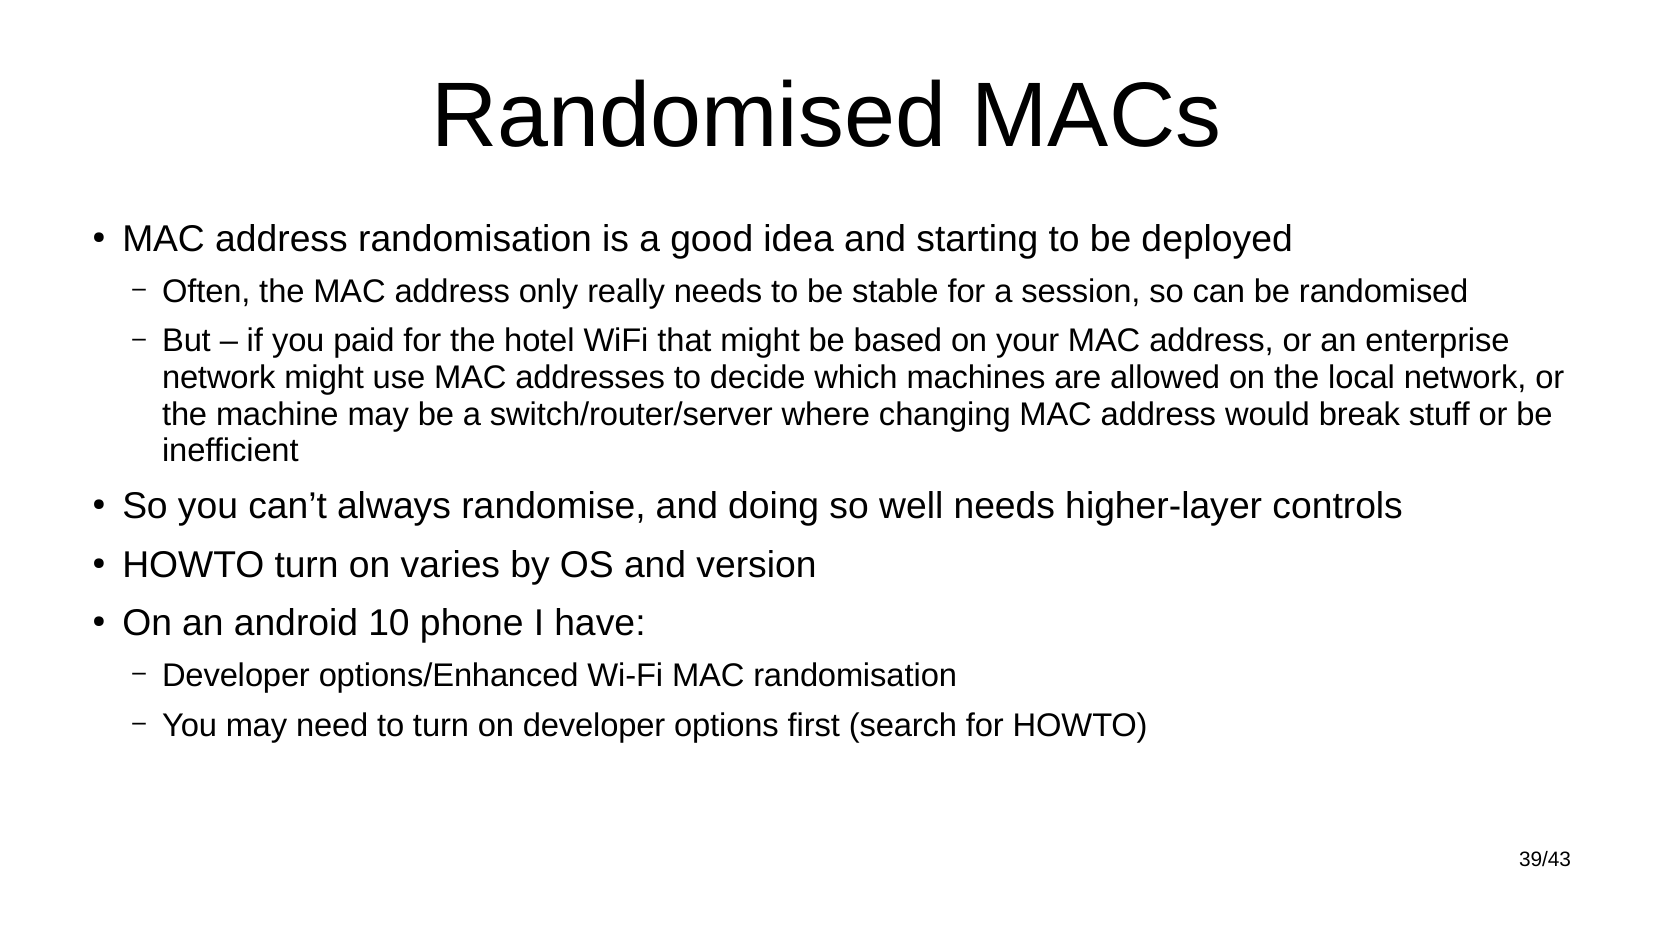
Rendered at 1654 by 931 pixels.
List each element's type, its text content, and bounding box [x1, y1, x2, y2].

title Randomised MACs [82, 37, 1571, 193]
list MAC address randomisation is a good idea and starting to be deployed Often, the MAC address only really needs to be stable for a session, so can be randomised But – if you paid for the hotel WiFi that might be based on your MAC address, or an enterprise network might use MAC addresses to decide which machines are allowed on the local network, or the machine may be a switch/router/server where changing MAC address would break stuff or be inefficient So you can’t always randomise, and doing so well needs higher-layer controls HOWTO turn on varies by OS and version On an android 10 phone I have: Developer options/Enhanced Wi-Fi MAC randomisation You may need to turn on developer options first (search for HOWTO) [82, 217, 1571, 758]
